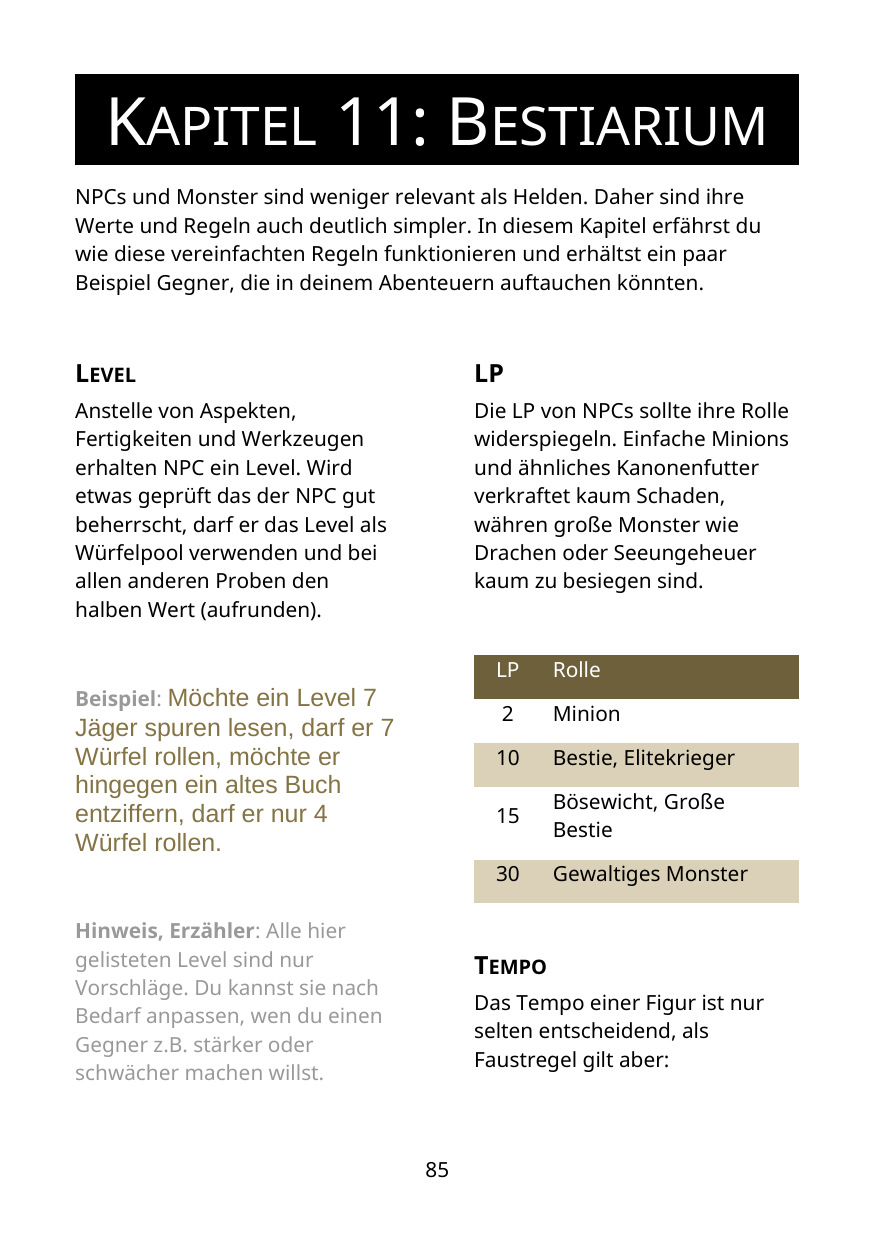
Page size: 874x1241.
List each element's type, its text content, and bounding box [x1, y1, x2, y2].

text NPCs und Monster sind weniger relevant als Helden. Daher sind ihre Werte und Regeln auch deutlich simpler. In diesem Kapitel erfährst du wie diese vereinfachten Regeln funktionieren und erhältst ein paar Beispiel Gegner, die in deinem Abenteuern auftauchen könnten. [75, 182, 799, 296]
table_cell 30 [474, 860, 541, 903]
table_cell 10 [474, 743, 541, 787]
subtitle Level [75, 356, 400, 390]
table_cell Minion [541, 699, 799, 743]
table_cell 15 [474, 787, 541, 859]
table_cell Bestie, Elitekrieger [541, 743, 799, 787]
table_header Rolle [541, 655, 799, 699]
table_header LP [474, 655, 541, 699]
subtitle LP [474, 356, 799, 390]
text Hinweis, Erzähler: Alle hier gelisteten Level sind nur Vorschläge. Du kannst sie nach Bedarf anpassen, wen du einen Gegner z.B. stärker oder schwächer machen willst. [75, 916, 400, 1087]
subtitle Kapitel 11: Bestiarium [75, 74, 799, 165]
text Anstelle von Aspekten, Fertigkeiten und Werkzeugen erhalten NPC ein Level. Wird etwas geprüft das der NPC gut beherrscht, darf er das Level als Würfelpool verwenden und bei allen anderen Proben den halben Wert (aufrunden). [75, 396, 400, 623]
text Die LP von NPCs sollte ihre Rolle widerspiegeln. Einfache Minions und ähnliches Kanonenfutter verkraftet kaum Schaden, währen große Monster wie Drachen oder Seeungeheuer kaum zu besiegen sind. [474, 396, 799, 595]
table_cell 2 [474, 699, 541, 743]
text Das Tempo einer Figur ist nur selten entscheidend, als Faustregel gilt aber: [474, 988, 799, 1073]
text Beispiel: Möchte ein Level 7 Jäger spuren lesen, darf er 7 Würfel rollen, möchte er hingegen ein altes Buch entziffern, darf er nur 4 Würfel rollen. [75, 683, 400, 857]
table_cell Gewaltiges Monster [541, 860, 799, 903]
subtitle Tempo [474, 948, 799, 982]
table_cell Bösewicht, Große Bestie [541, 787, 799, 859]
